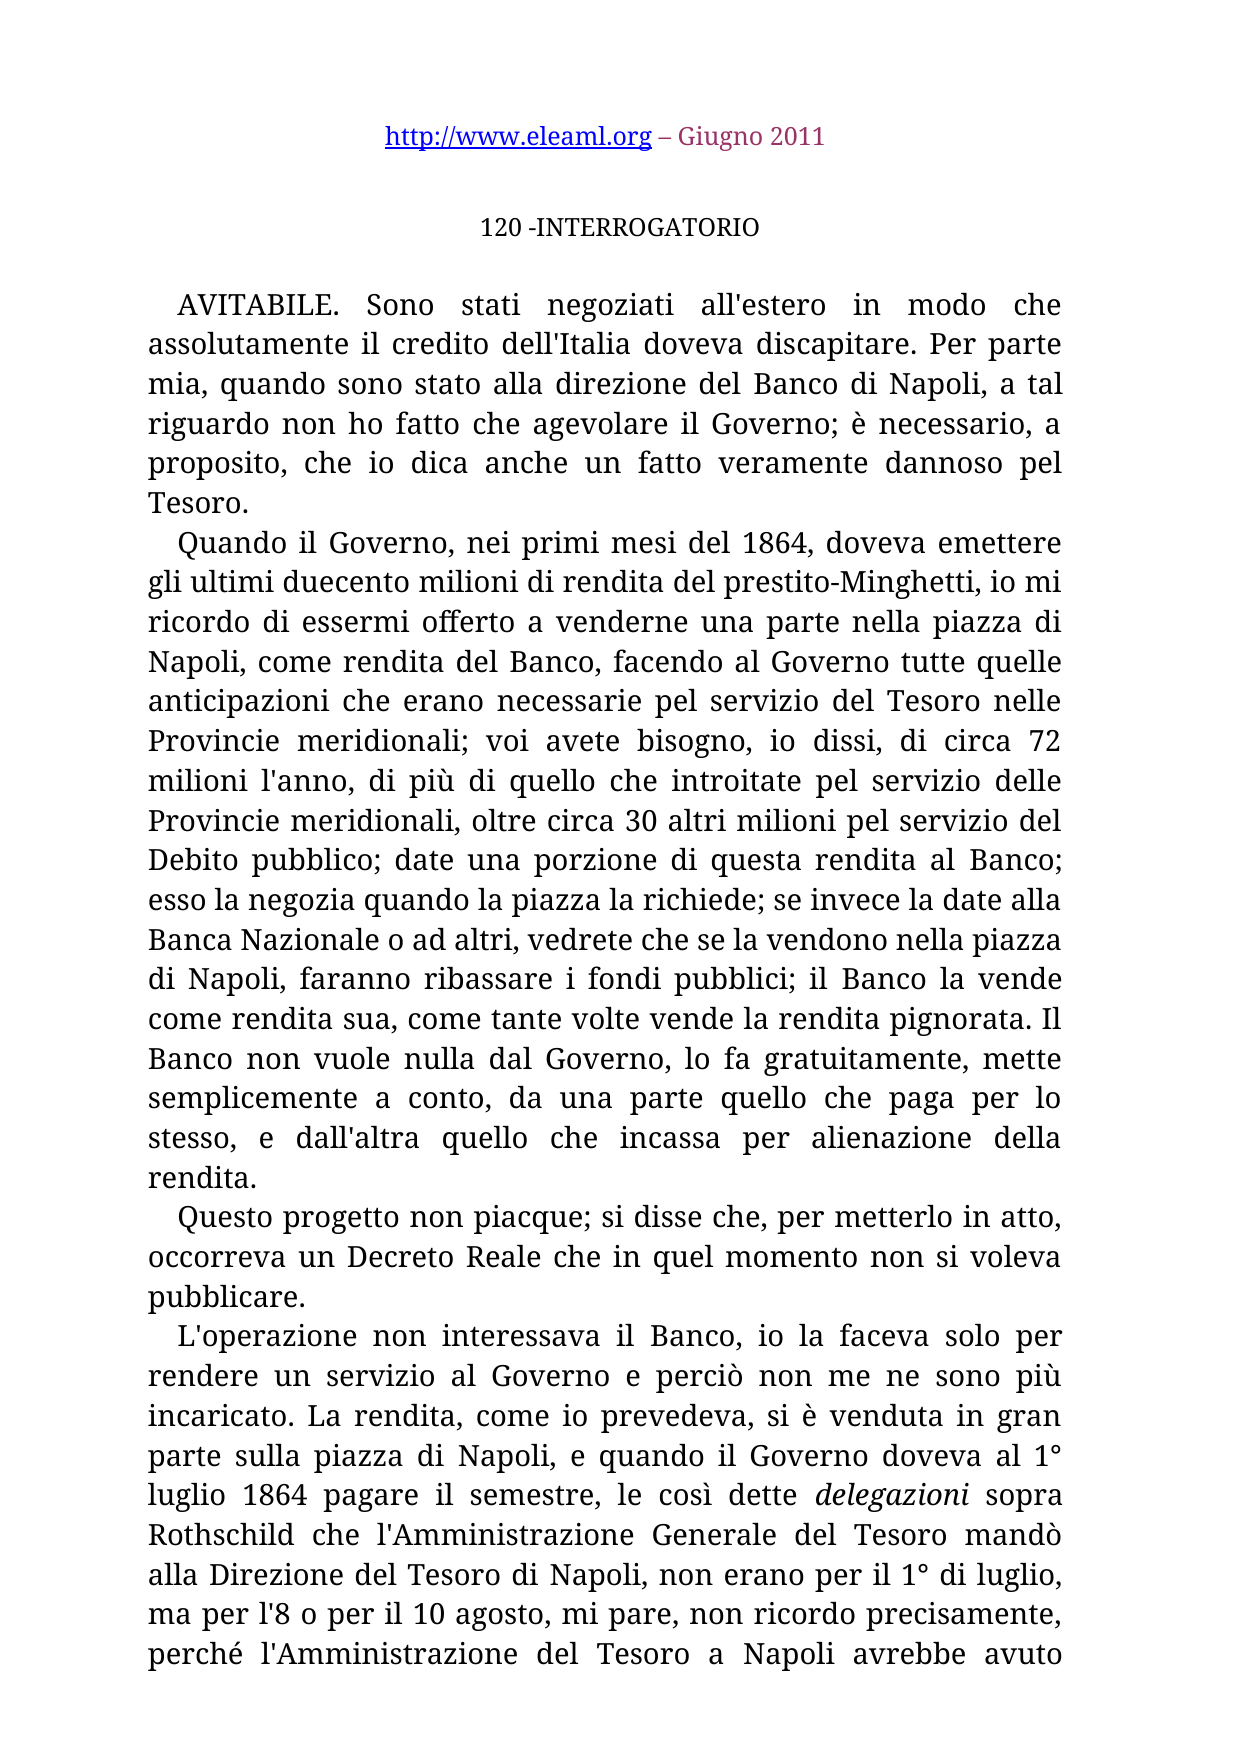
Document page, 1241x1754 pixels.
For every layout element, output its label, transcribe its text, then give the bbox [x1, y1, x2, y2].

text Questo progetto non piacque; si disse che, per metterlo in atto, occorreva un Decreto Reale che in quel momento non si voleva pubblicare. [148, 1197, 1063, 1316]
text L'operazione non interessava il Banco, io la faceva solo per rendere un servizio al Governo e perciò non me ne sono più incaricato. La rendita, come io prevedeva, si è venduta in gran parte sulla piazza di Napoli, e quando il Governo doveva al 1° luglio 1864 pagare il semestre, le così dette delegazioni sopra Rothschild che l'Amministrazione Generale del Tesoro mandò alla Direzione del Tesoro di Napoli, non erano per il 1° di luglio, ma per l'8 o per il 10 agosto, mi pare, non ricordo precisamente, perché l'Amministrazione del Tesoro a Napoli avrebbe avuto [148, 1316, 1063, 1673]
text 120 -INTERROGATORIO [148, 210, 1063, 244]
text Quando il Governo, nei primi mesi del 1864, doveva emettere gli ultimi duecento milioni di rendita del prestito-Minghetti, io mi ricordo di essermi offerto a venderne una parte nella piazza di Napoli, come rendita del Banco, facendo al Governo tutte quelle anticipazioni che erano necessarie pel servizio del Tesoro nelle Provincie meridionali; voi avete bisogno, io dissi, di circa 72 milioni l'anno, di più di quello che introitate pel servizio delle Provincie meridionali, oltre circa 30 altri milioni pel servizio del Debito pubblico; date una porzione di questa rendita al Banco; esso la negozia quando la piazza la richiede; se invece la date alla Banca Nazionale o ad altri, vedrete che se la vendono nella piazza di Napoli, faranno ribassare i fondi pubblici; il Banco la vende come rendita sua, come tante volte vende la rendita pignorata. Il Banco non vuole nulla dal Governo, lo fa gratuitamente, mette semplicemente a conto, da una parte quello che paga per lo stesso, e dall'altra quello che incassa per alienazione della rendita. [148, 522, 1063, 1197]
text AVITABILE. Sono stati negoziati all'estero in modo che assolutamente il credito dell'Italia doveva discapitare. Per parte mia, quando sono stato alla direzione del Banco di Napoli, a tal riguardo non ho fatto che agevolare il Governo; è necessario, a proposito, che io dica anche un fatto veramente dannoso pel Tesoro. [148, 284, 1063, 522]
